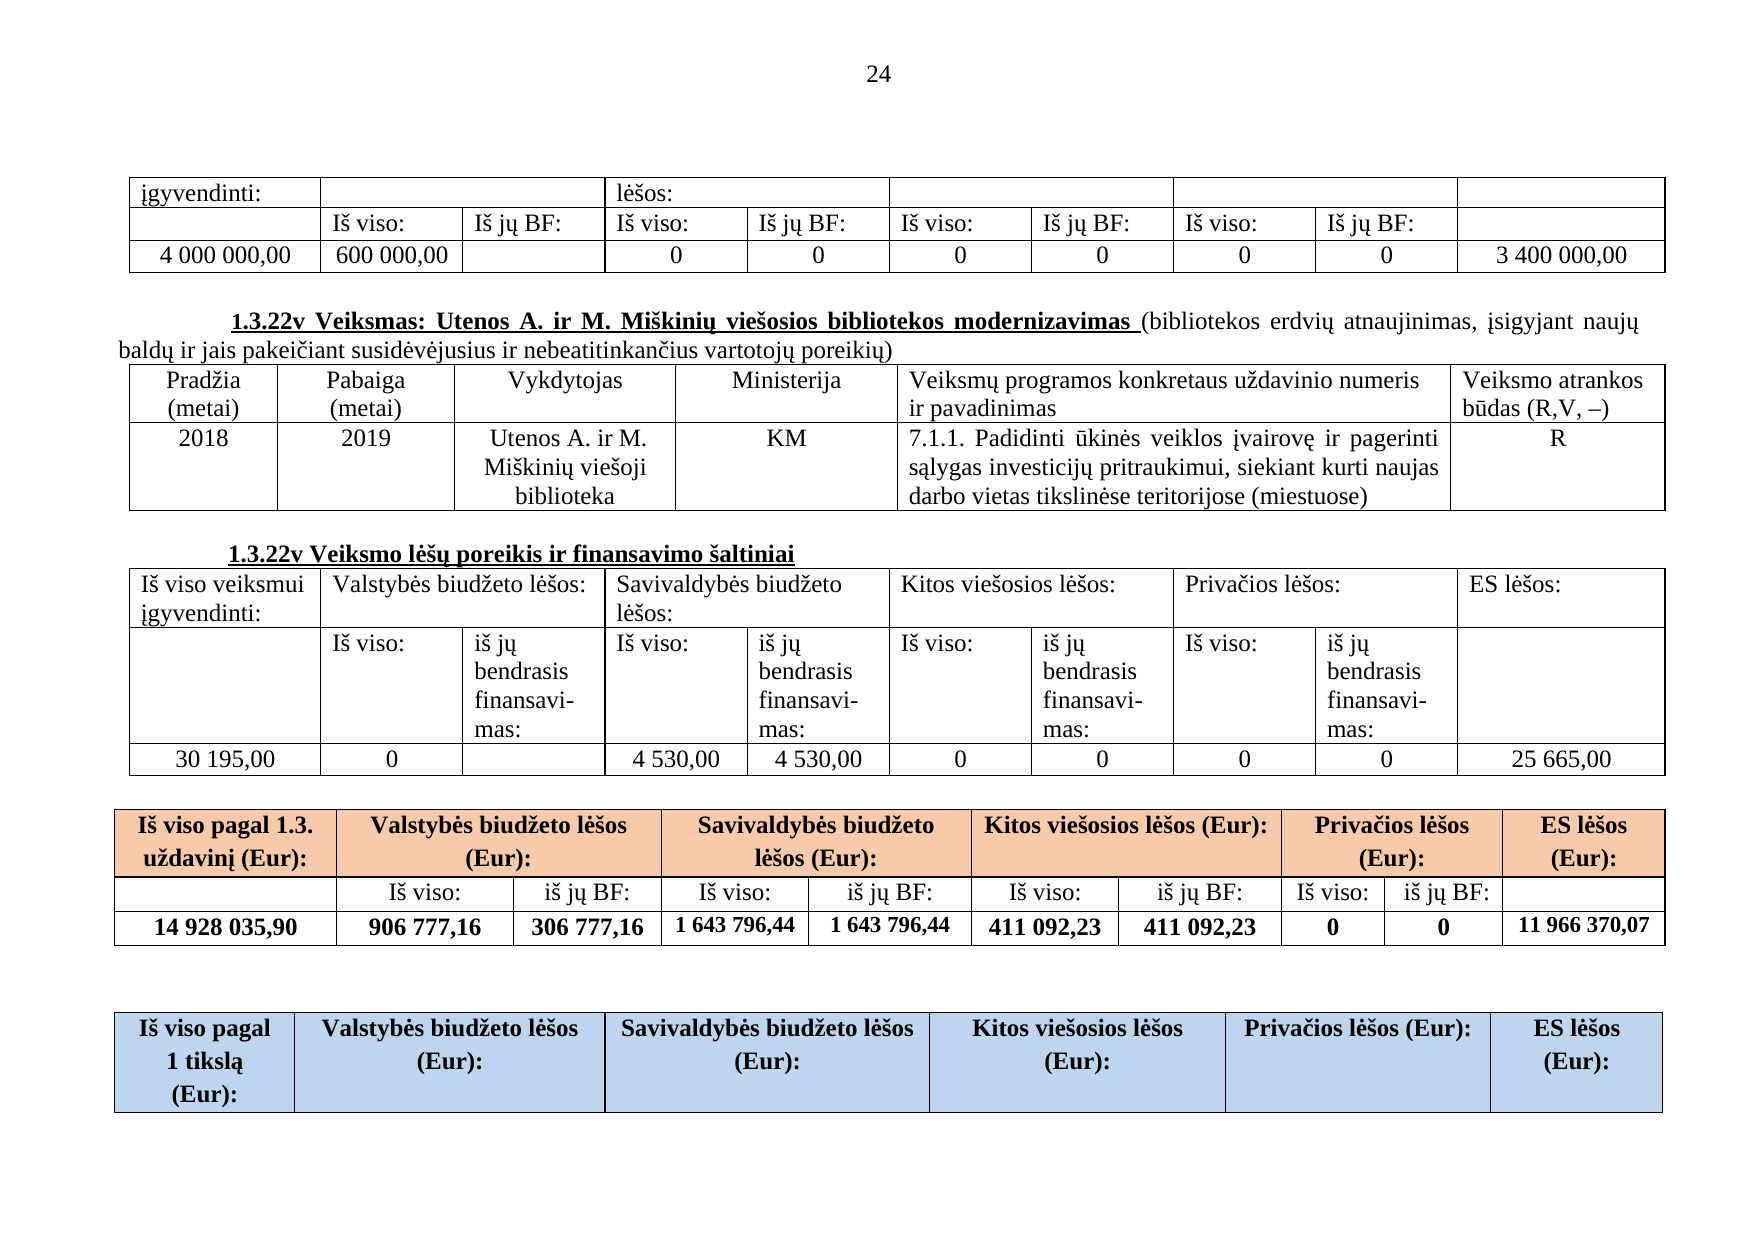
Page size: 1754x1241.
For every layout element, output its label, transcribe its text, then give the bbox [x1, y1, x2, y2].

table_cell iš jų BF: [514, 878, 661, 911]
table_header ES lėšos (Eur): [1491, 1013, 1662, 1112]
table_cell Iš viso: [1282, 878, 1384, 911]
table_cell [1281, 946, 1384, 979]
table_header Veiksmo atrankos būdas (R,V, –) [1451, 365, 1664, 422]
table_header Iš viso veiksmui įgyvendinti: [130, 569, 320, 627]
table_cell 0 [890, 241, 1031, 272]
table_cell [1503, 946, 1665, 979]
table_cell 0 [1174, 744, 1315, 775]
table_header Savivaldybės biudžeto lėšos: [606, 569, 889, 627]
table_header Vykdytojas [455, 365, 675, 422]
table_cell Utenos A. ir M. Miškinių viešoji biblioteka [455, 423, 675, 509]
table_cell iš jų bendrasis finansavi- mas: [1032, 628, 1173, 743]
table_cell 0 [748, 241, 889, 272]
table_cell Iš jų BF: [748, 208, 889, 239]
table_cell iš jų BF: [1385, 878, 1502, 911]
table_header Pabaiga (metai) [278, 365, 454, 422]
table_cell [809, 946, 971, 979]
table_cell 11 966 370,07 [1503, 912, 1664, 944]
table_header Privačios lėšos: [1174, 569, 1457, 627]
table_cell 0 [1174, 241, 1315, 272]
table_cell 4 530,00 [606, 744, 747, 775]
table_header Iš viso pagal 1 tikslą (Eur): [115, 1013, 294, 1112]
table_cell Iš viso: [890, 208, 1031, 239]
table_cell iš jų BF: [809, 878, 971, 911]
table_cell iš jų BF: [1119, 878, 1281, 911]
table_cell [463, 241, 604, 272]
table_cell iš jų bendrasis finansavi- mas: [748, 628, 889, 743]
table_cell Iš viso: [321, 628, 462, 743]
table_cell 0 [1032, 241, 1173, 272]
table_cell 4 000 000,00 [130, 241, 320, 272]
table_cell iš jų bendrasis finansavi- mas: [463, 628, 604, 743]
table_header Iš viso pagal 1.3. uždavinį (Eur): [115, 810, 336, 876]
table_cell 411 092,23 [1119, 912, 1281, 944]
table_cell Iš jų BF: [463, 208, 604, 239]
table_header Ministerija [676, 365, 897, 422]
table_cell R [1451, 423, 1664, 509]
table_cell [513, 946, 661, 979]
table_header [1458, 178, 1664, 207]
table_cell Iš viso: [321, 208, 462, 239]
table_cell 25 665,00 [1458, 744, 1664, 775]
table_cell Iš viso: [890, 628, 1031, 743]
table_cell 7.1.1. Padidinti ūkinės veiklos įvairovę ir pagerinti sąlygas investicijų pritraukimui, siekiant kurti naujas darbo vietas tikslinėse teritorijose (miestuose) [898, 423, 1450, 509]
table_cell 3 400 000,00 [1458, 241, 1664, 272]
table_cell [1119, 946, 1281, 979]
table_cell [971, 946, 1119, 979]
table_header Savivaldybės biudžeto lėšos (Eur): [606, 1013, 929, 1112]
table_cell Iš viso: [337, 878, 513, 911]
table_header Kitos viešosios lėšos (Eur): [972, 810, 1281, 876]
table_cell Iš viso: [1174, 628, 1315, 743]
table_header [890, 178, 1173, 207]
table_cell 0 [1282, 912, 1384, 944]
table_cell 30 195,00 [130, 744, 320, 775]
table_header Kitos viešosios lėšos: [890, 569, 1173, 627]
table_cell Iš viso: [662, 878, 808, 911]
table_header ES lėšos: [1458, 569, 1664, 627]
table_cell [115, 878, 336, 911]
table_header [1174, 178, 1457, 207]
table_cell [1458, 628, 1664, 743]
table_cell KM [676, 423, 897, 509]
table_header ES lėšos (Eur): [1503, 810, 1664, 876]
table_cell Iš viso: [606, 208, 747, 239]
table_cell 0 [1316, 744, 1457, 775]
table_cell [463, 744, 604, 775]
table_cell [1385, 946, 1503, 979]
table_cell 1 643 796,44 [809, 912, 971, 944]
table_cell [1503, 878, 1664, 911]
table_header Savivaldybės biudžeto lėšos (Eur): [662, 810, 971, 876]
table_header Pradžia (metai) [130, 365, 277, 422]
table_cell [130, 628, 320, 743]
table_cell Iš viso: [972, 878, 1118, 911]
table_header [321, 178, 604, 207]
table_cell 0 [890, 744, 1031, 775]
table_cell 906 777,16 [337, 912, 513, 944]
table_header lėšos: [606, 178, 889, 207]
table_header Valstybės biudžeto lėšos (Eur): [337, 810, 661, 876]
table_cell 0 [1032, 744, 1173, 775]
table_cell Iš viso: [606, 628, 747, 743]
table_cell [661, 946, 809, 979]
table_cell 1 643 796,44 [662, 912, 808, 944]
table_cell Iš viso: [1174, 208, 1315, 239]
table_cell 0 [606, 241, 747, 272]
table_cell [336, 946, 513, 979]
table_cell 2019 [278, 423, 454, 509]
table_header Privačios lėšos (Eur): [1226, 1013, 1490, 1112]
table_cell iš jų bendrasis finansavi- mas: [1316, 628, 1457, 743]
table_cell 4 530,00 [748, 744, 889, 775]
table_cell Iš jų BF: [1032, 208, 1173, 239]
text 1.3.22v Veiksmas: Utenos A. ir M. Miškinių viešosios bibliotekos modernizavimas (bibliotekos erdvių atnaujinimas, įsigyjant naujų baldų ir jais pakeičiant susidėvėjusius ir nebeatitinkančius vartotojų poreikių) [118, 306, 1639, 364]
table_cell 14 928 035,90 [115, 912, 336, 944]
table_cell [130, 208, 320, 239]
table_header Kitos viešosios lėšos (Eur): [930, 1013, 1225, 1112]
table_cell 411 092,23 [972, 912, 1118, 944]
table_cell Iš jų BF: [1316, 208, 1457, 239]
table_cell 2018 [130, 423, 277, 509]
table_cell 0 [1316, 241, 1457, 272]
table_header Valstybės biudžeto lėšos: [321, 569, 604, 627]
table_cell 0 [321, 744, 462, 775]
table_cell 306 777,16 [514, 912, 661, 944]
table_header Valstybės biudžeto lėšos (Eur): [295, 1013, 604, 1112]
text 1.3.22v Veiksmo lėšų poreikis ir finansavimo šaltiniai [118, 539, 1639, 568]
table_header Veiksmų programos konkretaus uždavinio numeris ir pavadinimas [898, 365, 1450, 422]
table_cell 600 000,00 [321, 241, 462, 272]
table_cell [1458, 208, 1664, 239]
table_cell 0 [1385, 912, 1502, 944]
table_cell [115, 946, 336, 979]
table_header Privačios lėšos (Eur): [1282, 810, 1502, 876]
table_header įgyvendinti: [130, 178, 320, 207]
